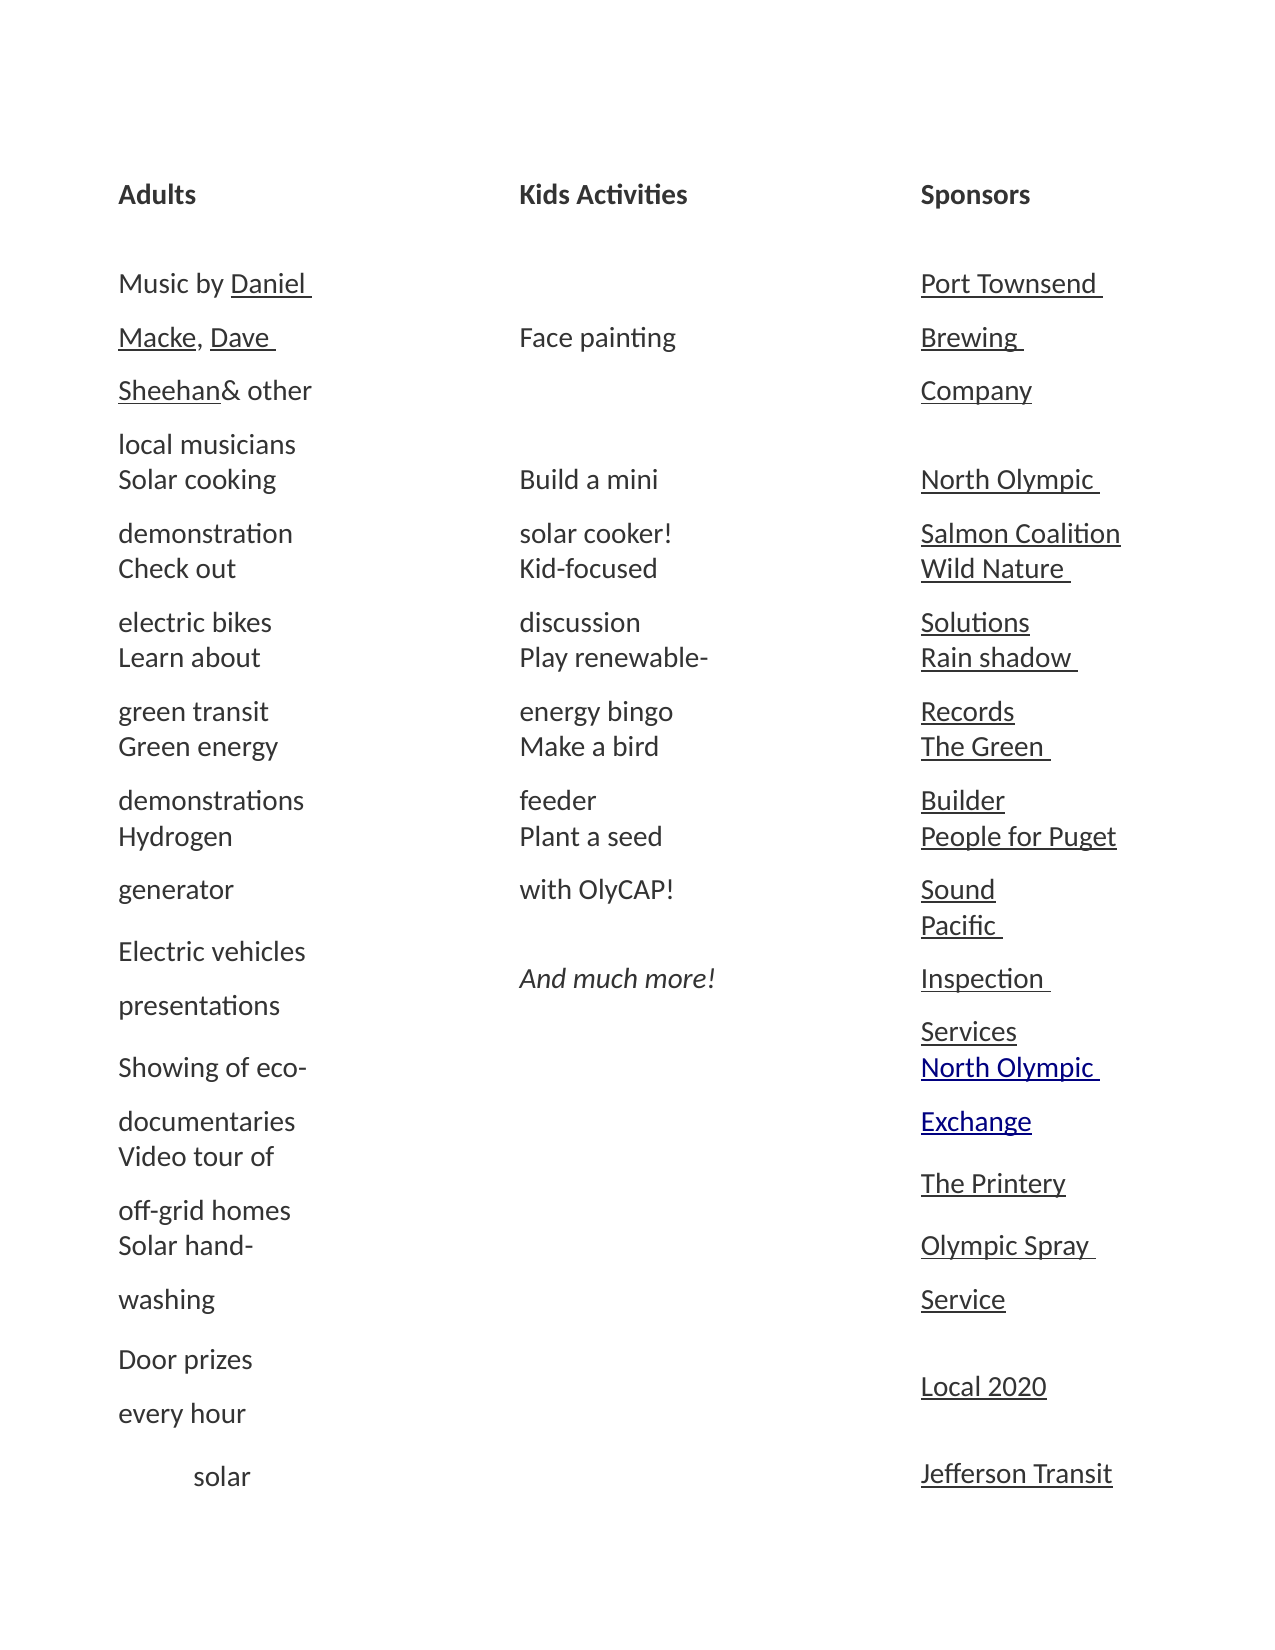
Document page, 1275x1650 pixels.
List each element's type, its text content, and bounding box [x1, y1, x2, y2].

table_cell [319, 1138, 519, 1227]
table_cell Electric vehicles presentations [118, 907, 319, 1049]
table_cell [519, 1316, 720, 1455]
table_cell [720, 212, 921, 461]
table_cell [519, 1455, 720, 1494]
table_cell [319, 1227, 519, 1316]
table_cell Olympic Spray Service [921, 1227, 1121, 1316]
table_header [720, 176, 921, 212]
table_cell [720, 461, 921, 550]
table_cell [319, 729, 519, 818]
table_cell [720, 1455, 921, 1494]
table_cell Kid-focused discussion [519, 550, 720, 639]
table_cell Check out electric bikes [118, 550, 319, 639]
table_header Sponsors [921, 176, 1121, 212]
table_cell solar [118, 1455, 319, 1494]
table_cell Music by Daniel Macke, Dave Sheehan& other local musicians [118, 212, 319, 461]
table_cell The Printery [921, 1138, 1121, 1227]
table_cell Pacific Inspection Services [921, 907, 1121, 1049]
table_cell [720, 907, 921, 1049]
table_cell Port Townsend Brewing Company [921, 212, 1121, 461]
table_cell Play renewable-energy bingo [519, 640, 720, 728]
table_cell People for Puget Sound [921, 818, 1121, 907]
table_cell Learn about green transit [118, 640, 319, 728]
table_cell Hydrogen generator [118, 818, 319, 907]
table_cell Plant a seed with OlyCAP! [519, 818, 720, 907]
table_cell Rain shadow Records [921, 640, 1121, 728]
table_cell [319, 907, 519, 1049]
table_cell North Olympic Salmon Coalition [921, 461, 1121, 545]
table_cell Build a mini solar cooker! [519, 461, 720, 550]
table_cell [319, 1455, 519, 1494]
table_cell [720, 729, 921, 818]
table_cell Jefferson Transit [921, 1455, 1121, 1494]
table_cell [720, 1138, 921, 1227]
table_cell Door prizes every hour [118, 1316, 319, 1455]
table_cell [720, 1227, 921, 1316]
table_cell Solar cooking demonstration [118, 461, 319, 550]
table_cell [519, 1138, 720, 1227]
table_cell [319, 640, 519, 728]
table_cell Video tour of off-grid homes [118, 1138, 319, 1227]
table_cell [519, 1049, 720, 1138]
table_header Kids Activities [519, 176, 720, 212]
table_cell [319, 1316, 519, 1455]
table_cell Solar hand-washing [118, 1227, 319, 1316]
table_cell [519, 1227, 720, 1316]
table_cell [319, 550, 519, 639]
table_cell And much more! [519, 907, 720, 1049]
table_cell Wild Nature Solutions [921, 550, 1121, 639]
table_cell Local 2020 [921, 1316, 1121, 1455]
table_cell Green energy demonstrations [118, 729, 319, 818]
table_cell [319, 461, 519, 550]
table_cell [720, 1049, 921, 1138]
table_cell [720, 640, 921, 728]
table_cell [720, 550, 921, 639]
table_cell The Green Builder [921, 729, 1121, 818]
table_cell Face painting [519, 212, 720, 461]
table_cell Make a bird feeder [519, 729, 720, 818]
table_cell [720, 1316, 921, 1455]
table_cell Showing of eco-documentaries [118, 1049, 319, 1138]
table_cell [319, 1049, 519, 1138]
table_cell [319, 212, 519, 461]
table_cell [319, 818, 519, 907]
table_cell [720, 818, 921, 907]
table_cell North Olympic Exchange [921, 1049, 1121, 1138]
table_header Adults [118, 176, 319, 212]
table_header [319, 176, 519, 212]
